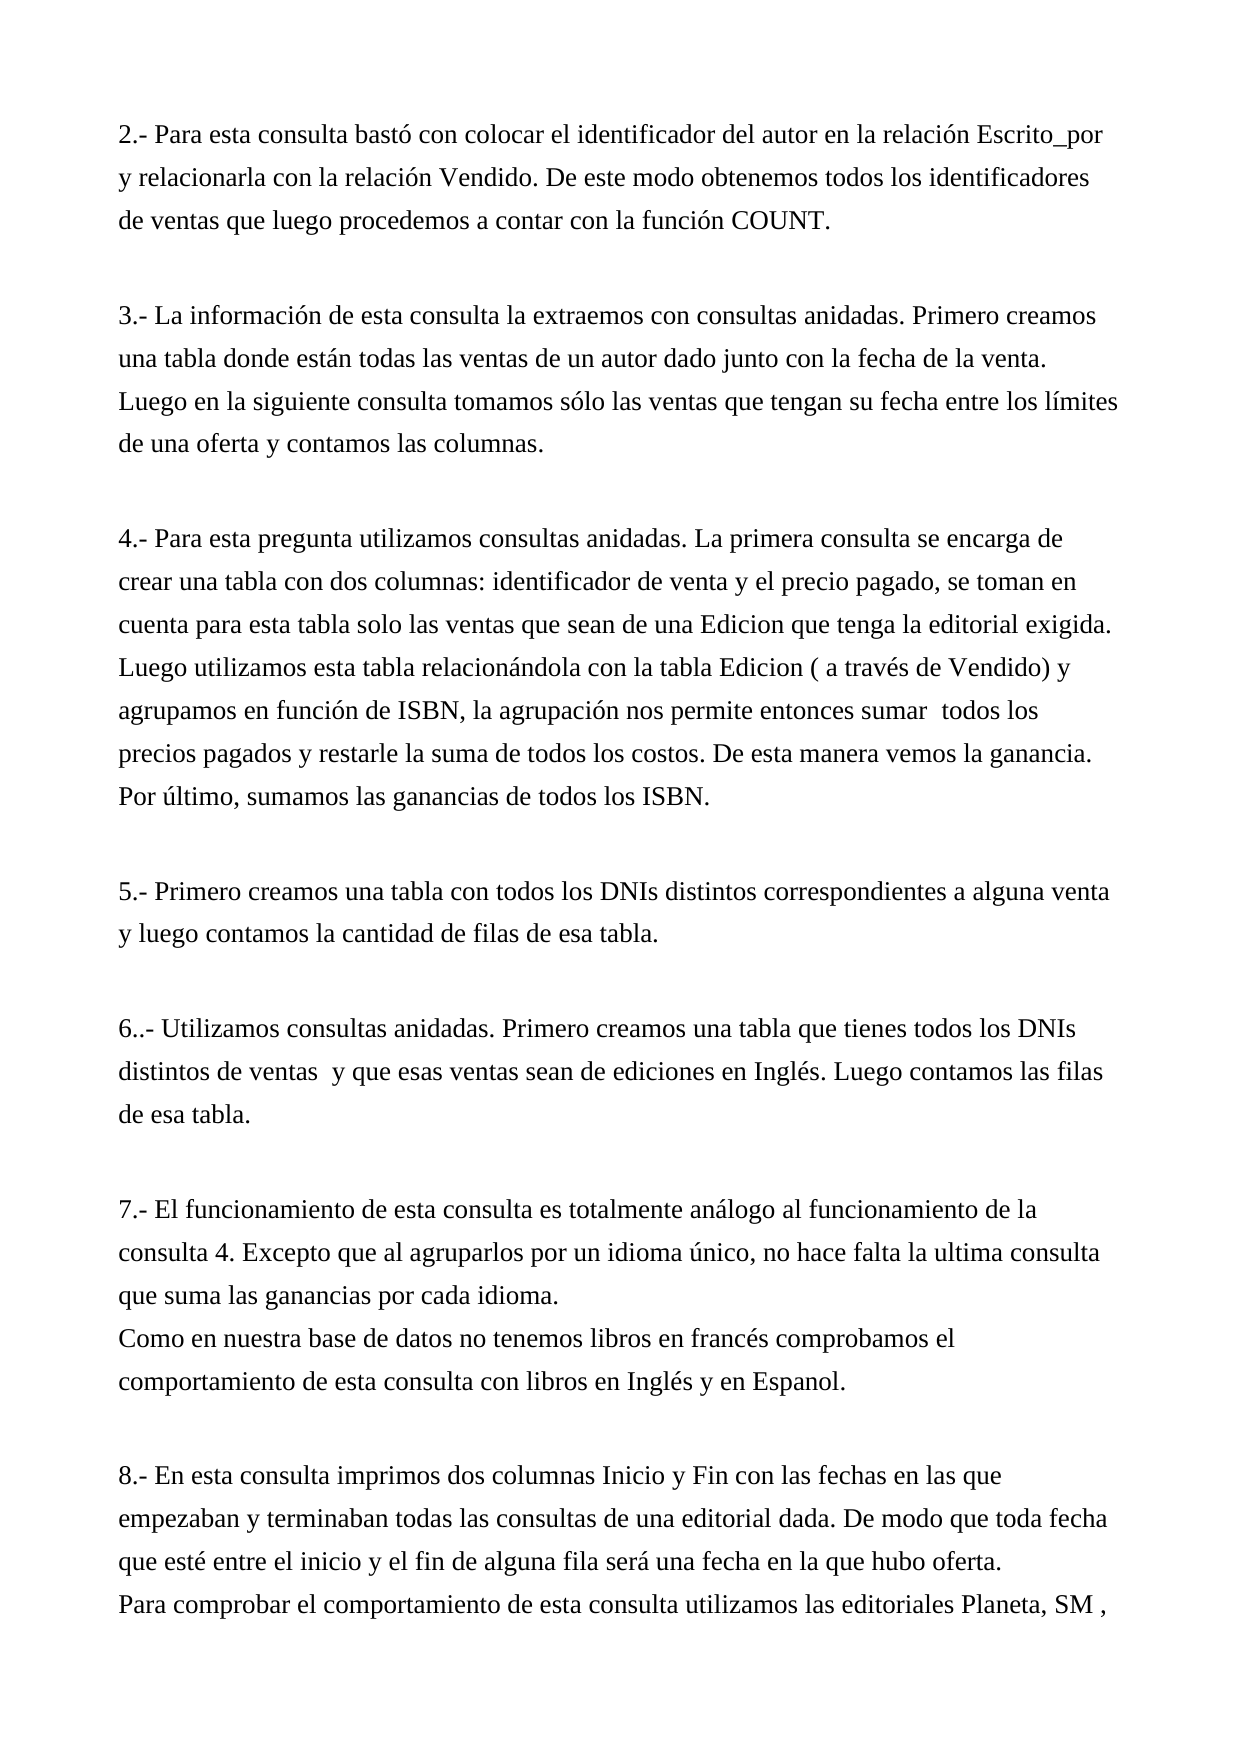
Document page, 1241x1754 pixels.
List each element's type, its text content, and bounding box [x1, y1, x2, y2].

text 2.- Para esta consulta bastó con colocar el identificador del autor en la relación Escrito_por y relacionarla con la relación Vendido. De este modo obtenemos todos los identificadores de ventas que luego procedemos a contar con la función COUNT. [118, 118, 1122, 235]
text 4.- Para esta pregunta utilizamos consultas anidadas. La primera consulta se encarga de crear una tabla con dos columnas: identificador de venta y el precio pagado, se toman en cuenta para esta tabla solo las ventas que sean de una Edicion que tenga la editorial exigida. Luego utilizamos esta tabla relacionándola con la tabla Edicion ( a través de Vendido) y agrupamos en función de ISBN, la agrupación nos permite entonces sumar todos los precios pagados y restarle la suma de todos los costos. De esta manera vemos la ganancia. Por último, sumamos las ganancias de todos los ISBN. [118, 522, 1122, 811]
text 8.- En esta consulta imprimos dos columnas Inicio y Fin con las fechas en las que empezaban y terminaban todas las consultas de una editorial dada. De modo que toda fecha que esté entre el inicio y el fin de alguna fila será una fecha en la que hubo oferta. [118, 1459, 1122, 1576]
text Para comprobar el comportamiento de esta consulta utilizamos las editoriales Planeta, SM , [118, 1588, 1122, 1619]
text 6..- Utilizamos consultas anidadas. Primero creamos una tabla que tienes todos los DNIs distintos de ventas y que esas ventas sean de ediciones en Inglés. Luego contamos las filas de esa tabla. [118, 1012, 1122, 1129]
text Como en nuestra base de datos no tenemos libros en francés comprobamos el comportamiento de esta consulta con libros en Inglés y en Espanol. [118, 1322, 1122, 1396]
text 3.- La información de esta consulta la extraemos con consultas anidadas. Primero creamos una tabla donde están todas las ventas de un autor dado junto con la fecha de la venta. Luego en la siguiente consulta tomamos sólo las ventas que tengan su fecha entre los límites de una oferta y contamos las columnas. [118, 299, 1122, 459]
text 5.- Primero creamos una tabla con todos los DNIs distintos correspondientes a alguna venta y luego contamos la cantidad de filas de esa tabla. [118, 874, 1122, 949]
text 7.- El funcionamiento de esta consulta es totalmente análogo al funcionamiento de la consulta 4. Excepto que al agruparlos por un idioma único, no hace falta la ultima consulta que suma las ganancias por cada idioma. [118, 1193, 1122, 1310]
